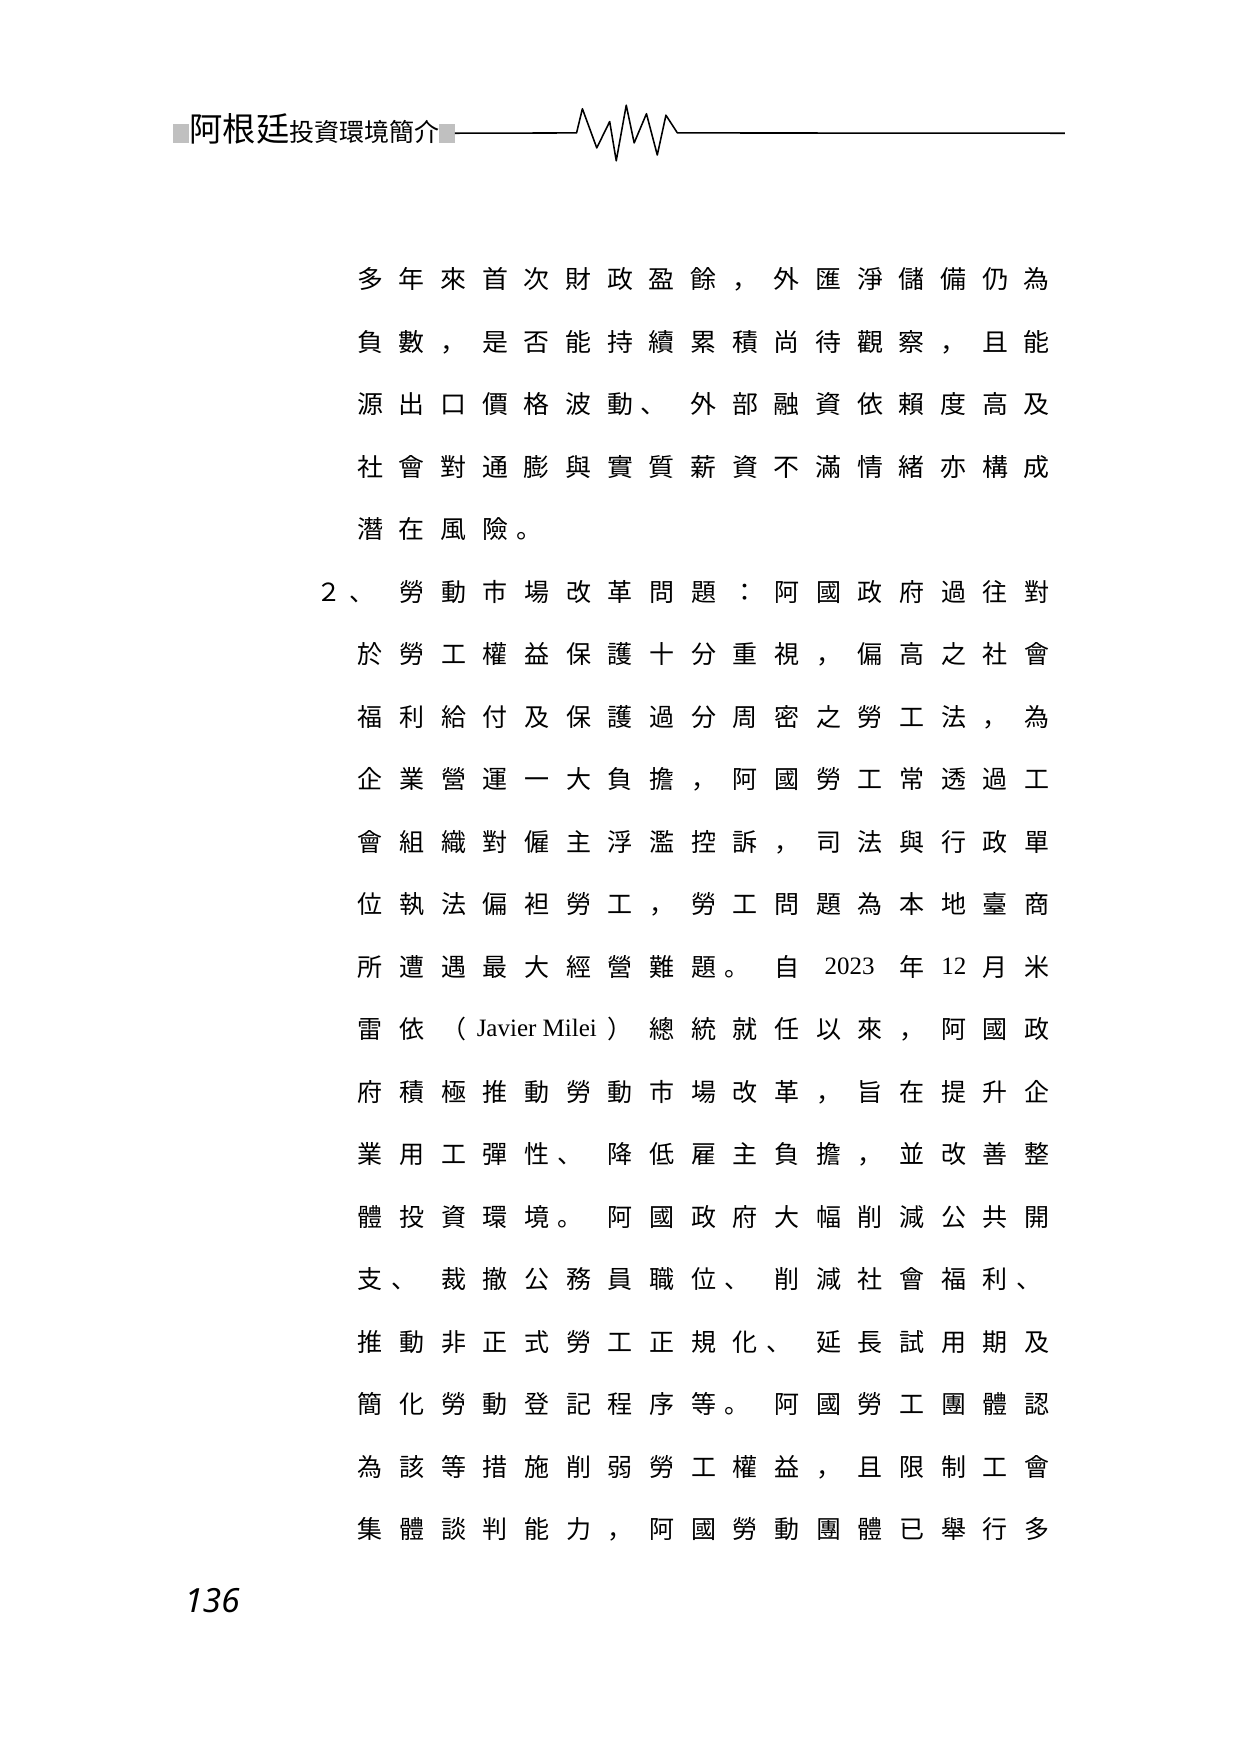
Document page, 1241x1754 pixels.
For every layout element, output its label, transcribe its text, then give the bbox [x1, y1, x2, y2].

text ２、勞動市場改革問題：阿國政府過往對於勞工權益保護十分重視，偏高之社會福利給付及保護過分周密之勞工法，為企業營運一大負擔，阿國勞工常透過工會組織對僱主浮濫控訴，司法與行政單位執法偏袒勞工，勞工問題為本地臺商所遭遇最大經營難題。自2023年12月米雷依（Javier Milei）總統就任以來，阿國政府積極推動勞動市場改革，旨在提升企業用工彈性、降低雇主負擔，並改善整體投資環境。阿國政府大幅削減公共開支、裁撤公務員職位、削減社會福利、推動非正式勞工正規化、延長試用期及簡化勞動登記程序等。阿國勞工團體認為該等措施削弱勞工權益，且限制工會集體談判能力，阿國勞動團體已舉行多 [281, 549, 1058, 1549]
text 多年來首次財政盈餘，外匯淨儲備仍為負數，是否能持續累積尚待觀察，且能源出口價格波動、外部融資依賴度高及社會對通膨與實質薪資不滿情緒亦構成潛在風險。 [281, 236, 1058, 549]
